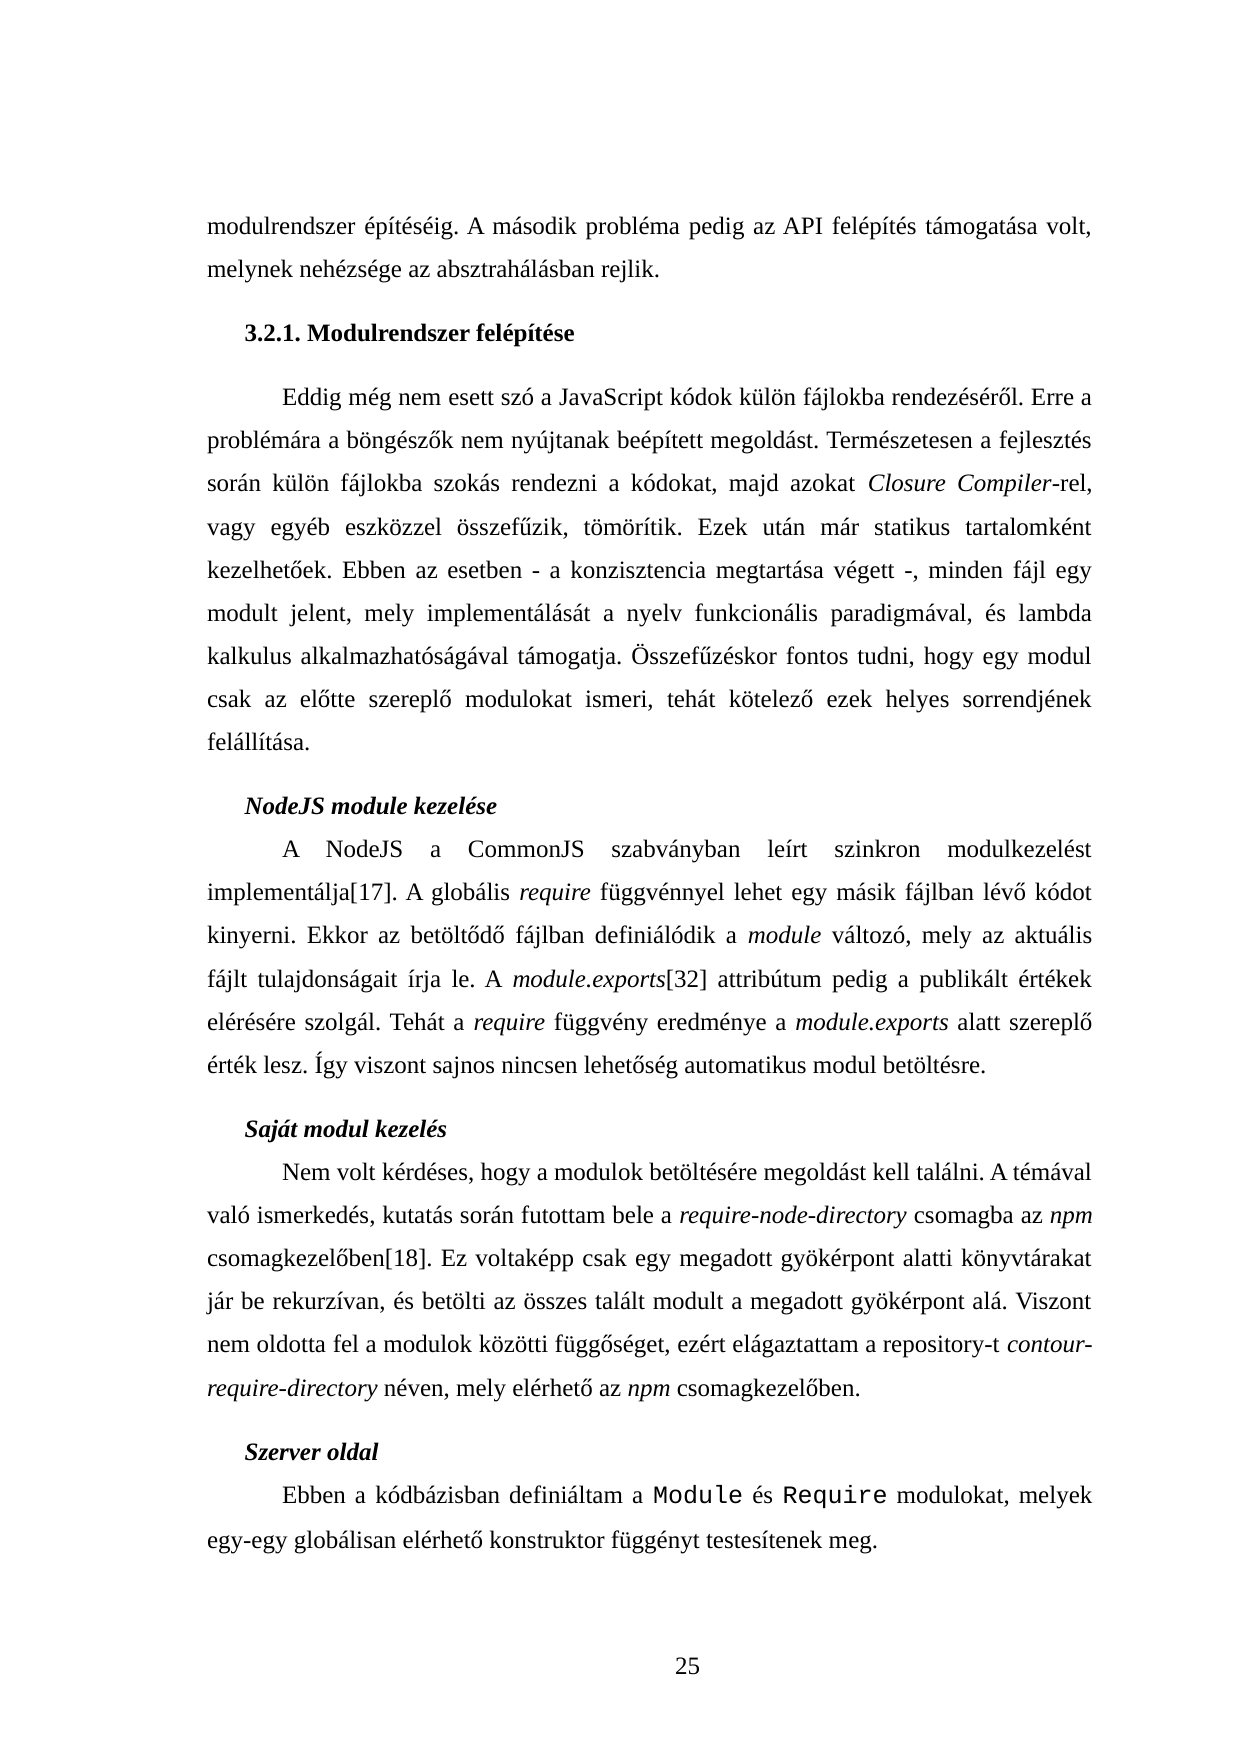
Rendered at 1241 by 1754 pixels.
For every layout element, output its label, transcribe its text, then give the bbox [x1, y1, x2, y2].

text A NodeJS a CommonJS szabványban leírt szinkron modulkezelést implementálja[17]. A globális require függvénnyel lehet egy másik fájlban lévő kódot kinyerni. Ekkor az betöltődő fájlban definiálódik a module változó, mely az aktuális fájlt tulajdonságait írja le. A module.exports[32] attribútum pedig a publikált értékek elérésére szolgál. Tehát a require függvény eredménye a module.exports alatt szereplő érték lesz. Így viszont sajnos nincsen lehetőség automatikus modul betöltésre. [207, 834, 1092, 1079]
text modulrendszer építéséig. A második probléma pedig az API felépítés támogatása volt, melynek nehézsége az absztrahálásban rejlik. [207, 211, 1092, 283]
text Eddig még nem esett szó a JavaScript kódok külön fájlokba rendezéséről. Erre a problémára a böngészők nem nyújtanak beépített megoldást. Természetesen a fejlesztés során külön fájlokba szokás rendezni a kódokat, majd azokat Closure Compiler-rel, vagy egyéb eszközzel összefűzik, tömörítik. Ezek után már statikus tartalomként kezelhetőek. Ebben az esetben - a konzisztencia megtartása végett -, minden fájl egy modult jelent, mely implementálását a nyelv funkcionális paradigmával, és lambda kalkulus alkalmazhatóságával támogatja. Összefűzéskor fontos tudni, hogy egy modul csak az előtte szereplő modulokat ismeri, tehát kötelező ezek helyes sorrendjének felállítása. [207, 382, 1092, 756]
text Ebben a kódbázisban definiáltam a Module és Require modulokat, melyek egy-egy globálisan elérhető konstruktor függényt testesítenek meg. [207, 1480, 1092, 1554]
subtitle Szerver oldal [244, 1437, 1092, 1465]
subtitle NodeJS module kezelése [244, 791, 1092, 820]
subtitle 3.2.1. Modulrendszer felépítése [244, 318, 1092, 347]
subtitle Saját modul kezelés [244, 1114, 1092, 1143]
text Nem volt kérdéses, hogy a modulok betöltésére megoldást kell találni. A témával való ismerkedés, kutatás során futottam bele a require-node-directory csomagba az npm csomagkezelőben[18]. Ez voltaképp csak egy megadott gyökérpont alatti könyvtárakat jár be rekurzívan, és betölti az összes talált modult a megadott gyökérpont alá. Viszont nem oldotta fel a modulok közötti függőséget, ezért elágaztattam a repository-t contour-require-directory néven, mely elérhető az npm csomagkezelőben. [207, 1157, 1092, 1401]
